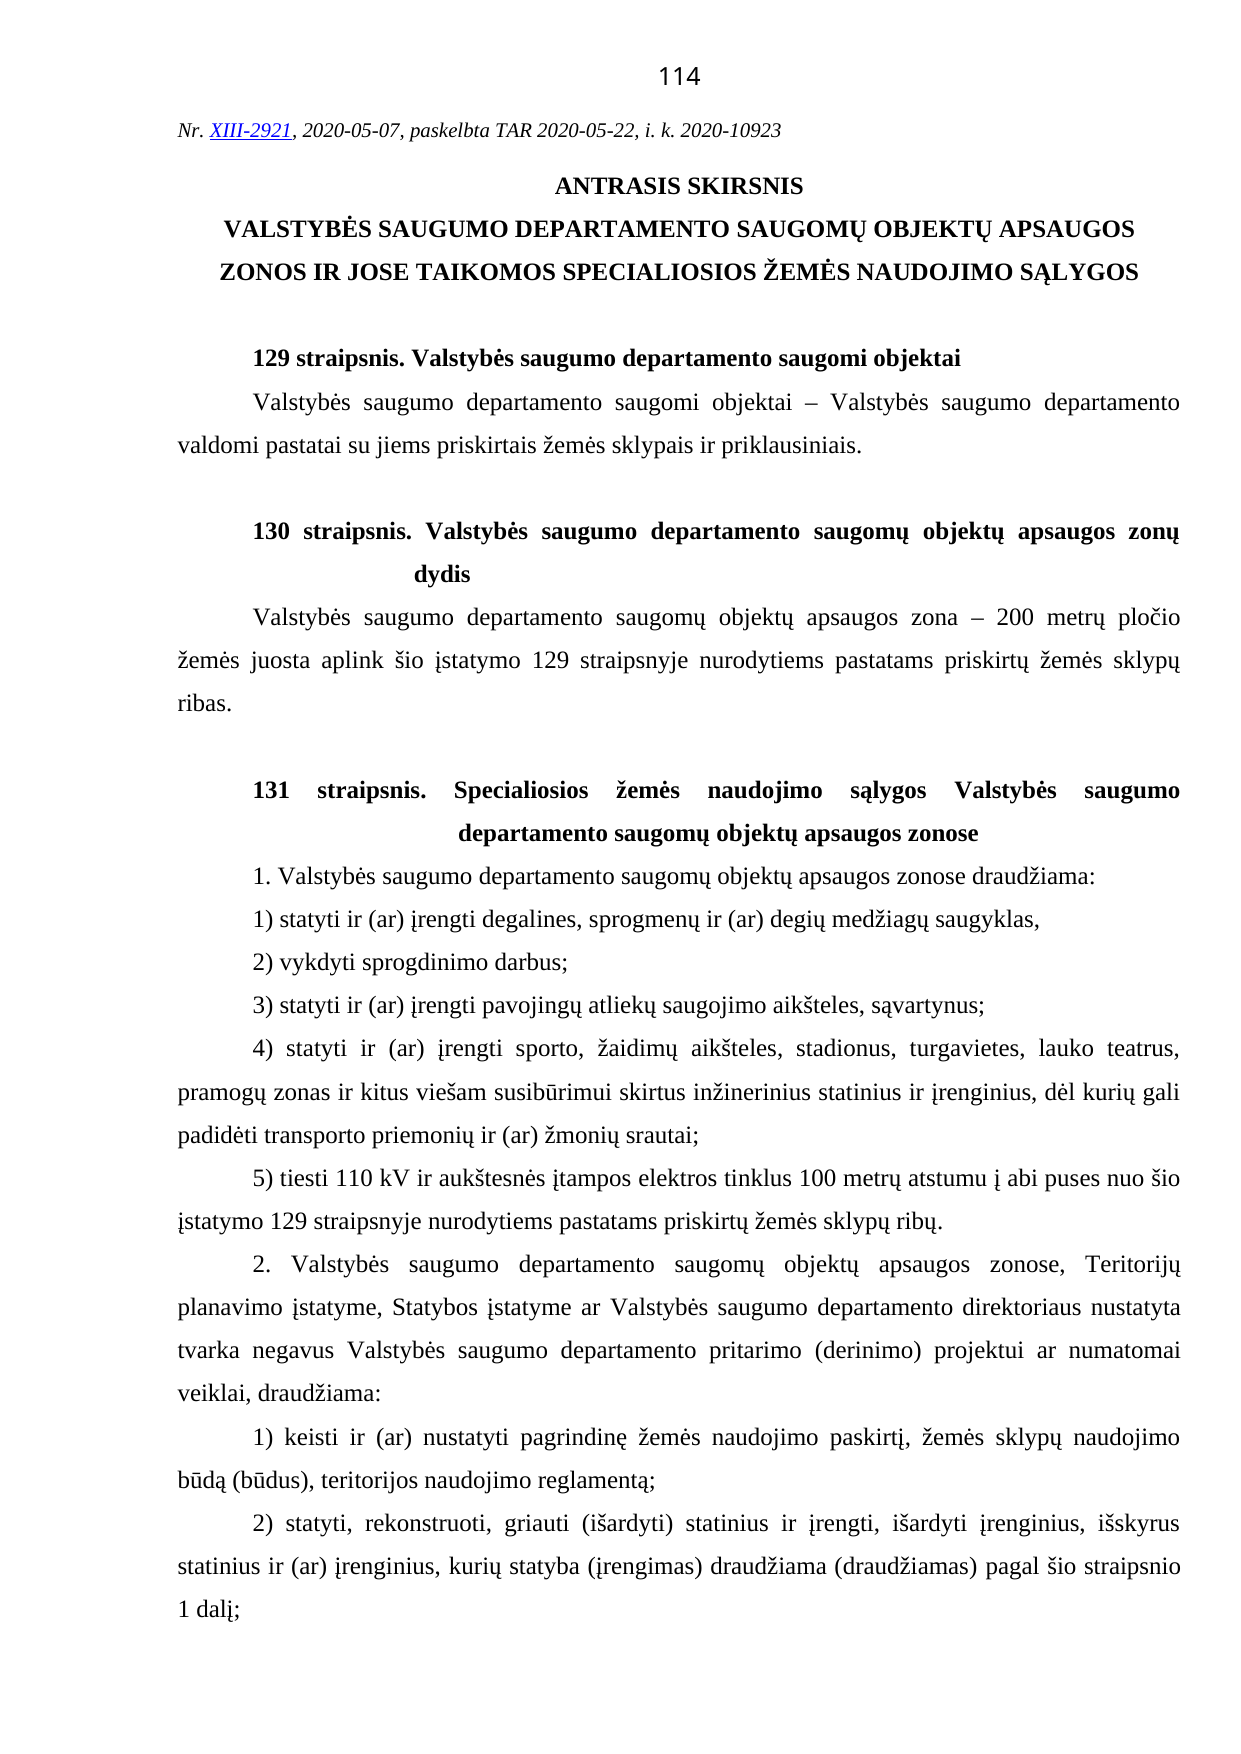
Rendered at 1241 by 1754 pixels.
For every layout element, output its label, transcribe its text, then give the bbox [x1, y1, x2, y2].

text Valstybės saugumo departamento saugomų objektų apsaugos zona – 200 metrų pločio žemės juosta aplink šio įstatymo 129 straipsnyje nurodytiems pastatams priskirtų žemės sklypų ribas. [177, 602, 1181, 717]
text 1. Valstybės saugumo departamento saugomų objektų apsaugos zonose draudžiama: [177, 861, 1181, 890]
text VALSTYBĖS SAUGUMO DEPARTAMENTO SAUGOMŲ OBJEKTŲ APSAUGOS ZONOS IR JOSE TAIKOMOS SPECIALIOSIOS ŽEMĖS NAUDOJIMO SĄLYGOS [177, 214, 1181, 286]
text 1) statyti ir (ar) įrengti degalines, sprogmenų ir (ar) degių medžiagų saugyklas, [177, 904, 1181, 933]
text 4) statyti ir (ar) įrengti sporto, žaidimų aikšteles, stadionus, turgavietes, lauko teatrus, pramogų zonas ir kitus viešam susibūrimui skirtus inžinerinius statinius ir įrenginius, dėl kurių gali padidėti transporto priemonių ir (ar) žmonių srautai; [177, 1033, 1181, 1148]
text 2) statyti, rekonstruoti, griauti (išardyti) statinius ir įrengti, išardyti įrenginius, išskyrus statinius ir (ar) įrenginius, kurių statyba (įrengimas) draudžiama (draudžiamas) pagal šio straipsnio 1 dalį; [177, 1508, 1181, 1623]
text 129 straipsnis. Valstybės saugumo departamento saugomi objektai [177, 343, 1181, 372]
text 5) tiesti 110 kV ir aukštesnės įtampos elektros tinklus 100 metrų atstumu į abi puses nuo šio įstatymo 129 straipsnyje nurodytiems pastatams priskirtų žemės sklypų ribų. [177, 1163, 1181, 1235]
text 130 straipsnis. Valstybės saugumo departamento saugomų objektų apsaugos zonų dydis [252, 516, 1181, 588]
text Nr. XIII-2921, 2020-05-07, paskelbta TAR 2020-05-22, i. k. 2020-10923 [177, 118, 1181, 142]
text 3) statyti ir (ar) įrengti pavojingų atliekų saugojimo aikšteles, sąvartynus; [177, 990, 1181, 1019]
text 131 straipsnis. Specialiosios žemės naudojimo sąlygos Valstybės saugumo departamento saugomų objektų apsaugos zonose [252, 775, 1181, 847]
text 2) vykdyti sprogdinimo darbus; [177, 947, 1181, 976]
text ANTRASIS SKIRSNIS [177, 171, 1181, 200]
text 2. Valstybės saugumo departamento saugomų objektų apsaugos zonose, Teritorijų planavimo įstatyme, Statybos įstatyme ar Valstybės saugumo departamento direktoriaus nustatyta tvarka negavus Valstybės saugumo departamento pritarimo (derinimo) projektui ar numatomai veiklai, draudžiama: [177, 1249, 1181, 1407]
text Valstybės saugumo departamento saugomi objektai – Valstybės saugumo departamento valdomi pastatai su jiems priskirtais žemės sklypais ir priklausiniais. [177, 387, 1181, 458]
text 1) keisti ir (ar) nustatyti pagrindinę žemės naudojimo paskirtį, žemės sklypų naudojimo būdą (būdus), teritorijos naudojimo reglamentą; [177, 1422, 1181, 1493]
